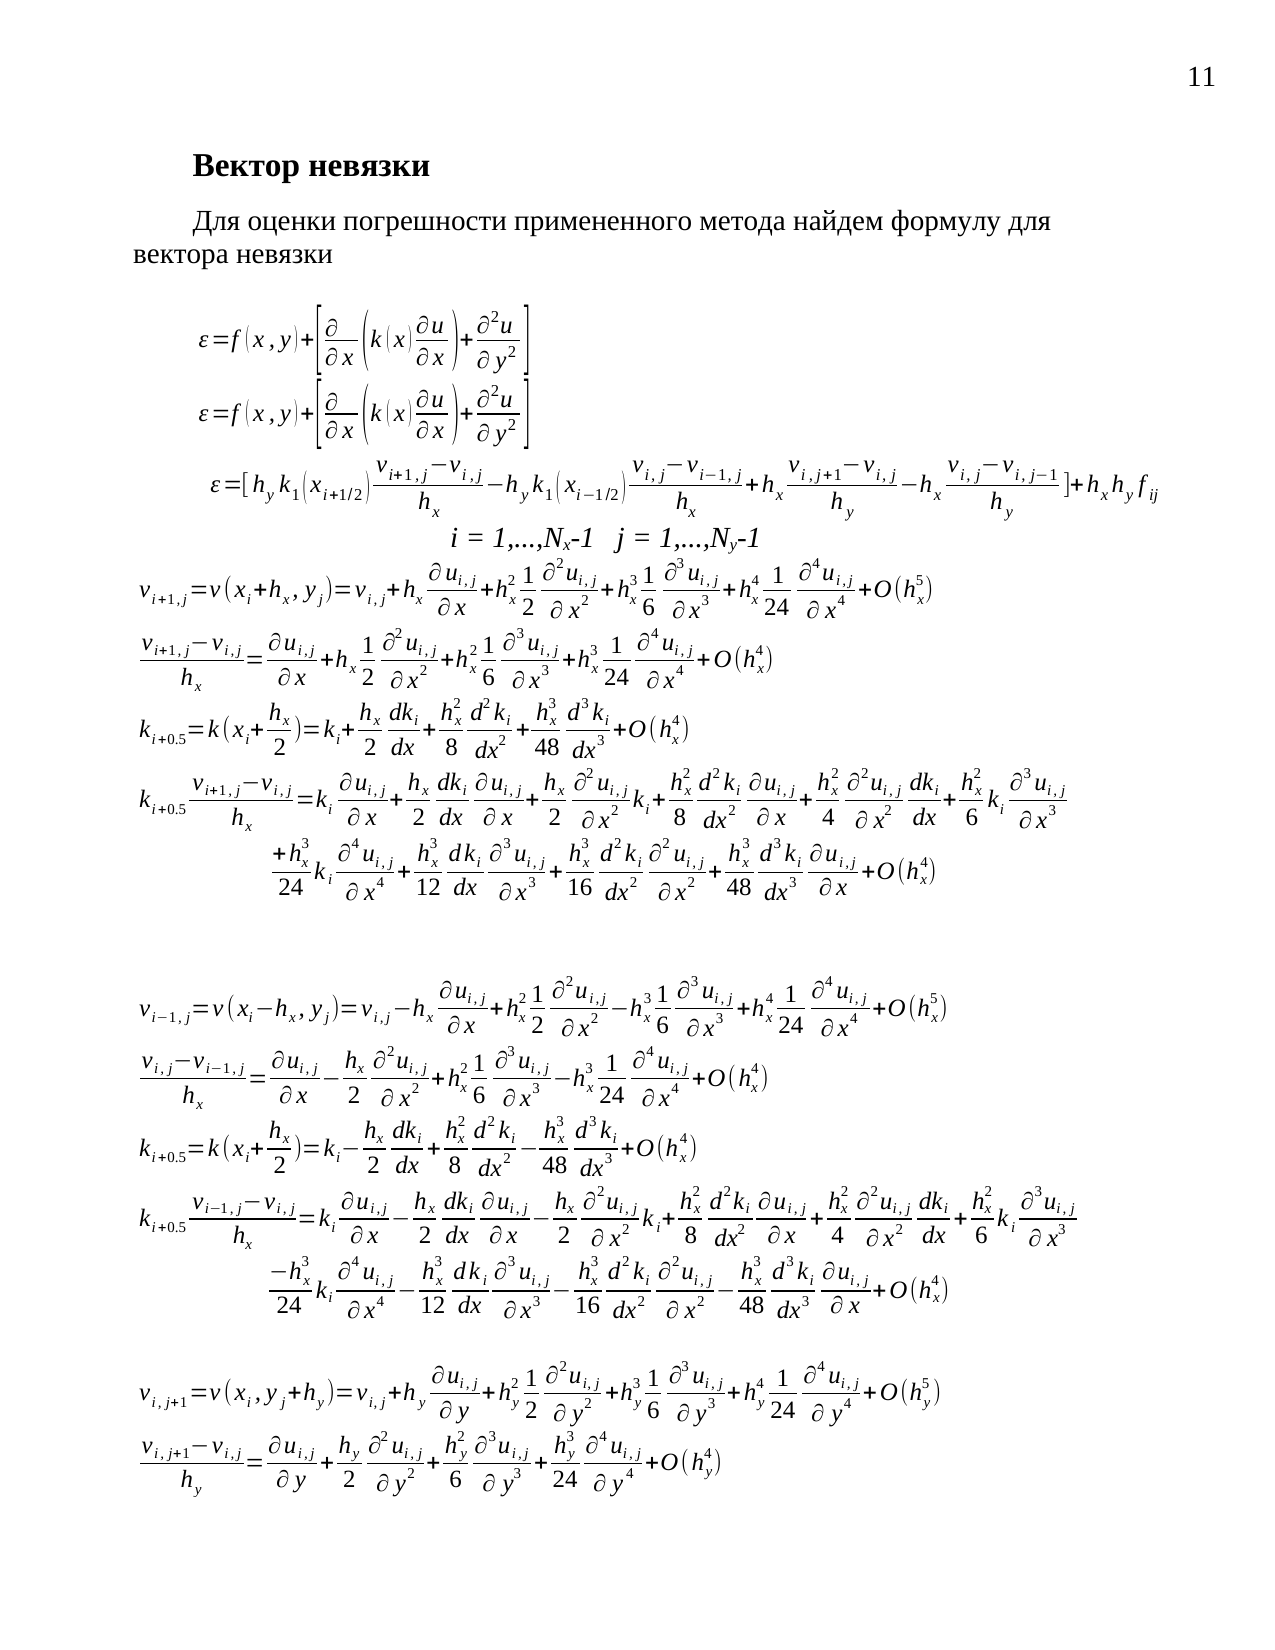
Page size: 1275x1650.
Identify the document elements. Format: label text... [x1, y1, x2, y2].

text Для оценки погрешности примененного метода найдем формулу для вектора невязки [133, 203, 1137, 270]
subtitle Вектор невязки [133, 146, 1137, 184]
text i = 1,...,Nx-1 j = 1,...,Ny-1 [74, 520, 1137, 554]
